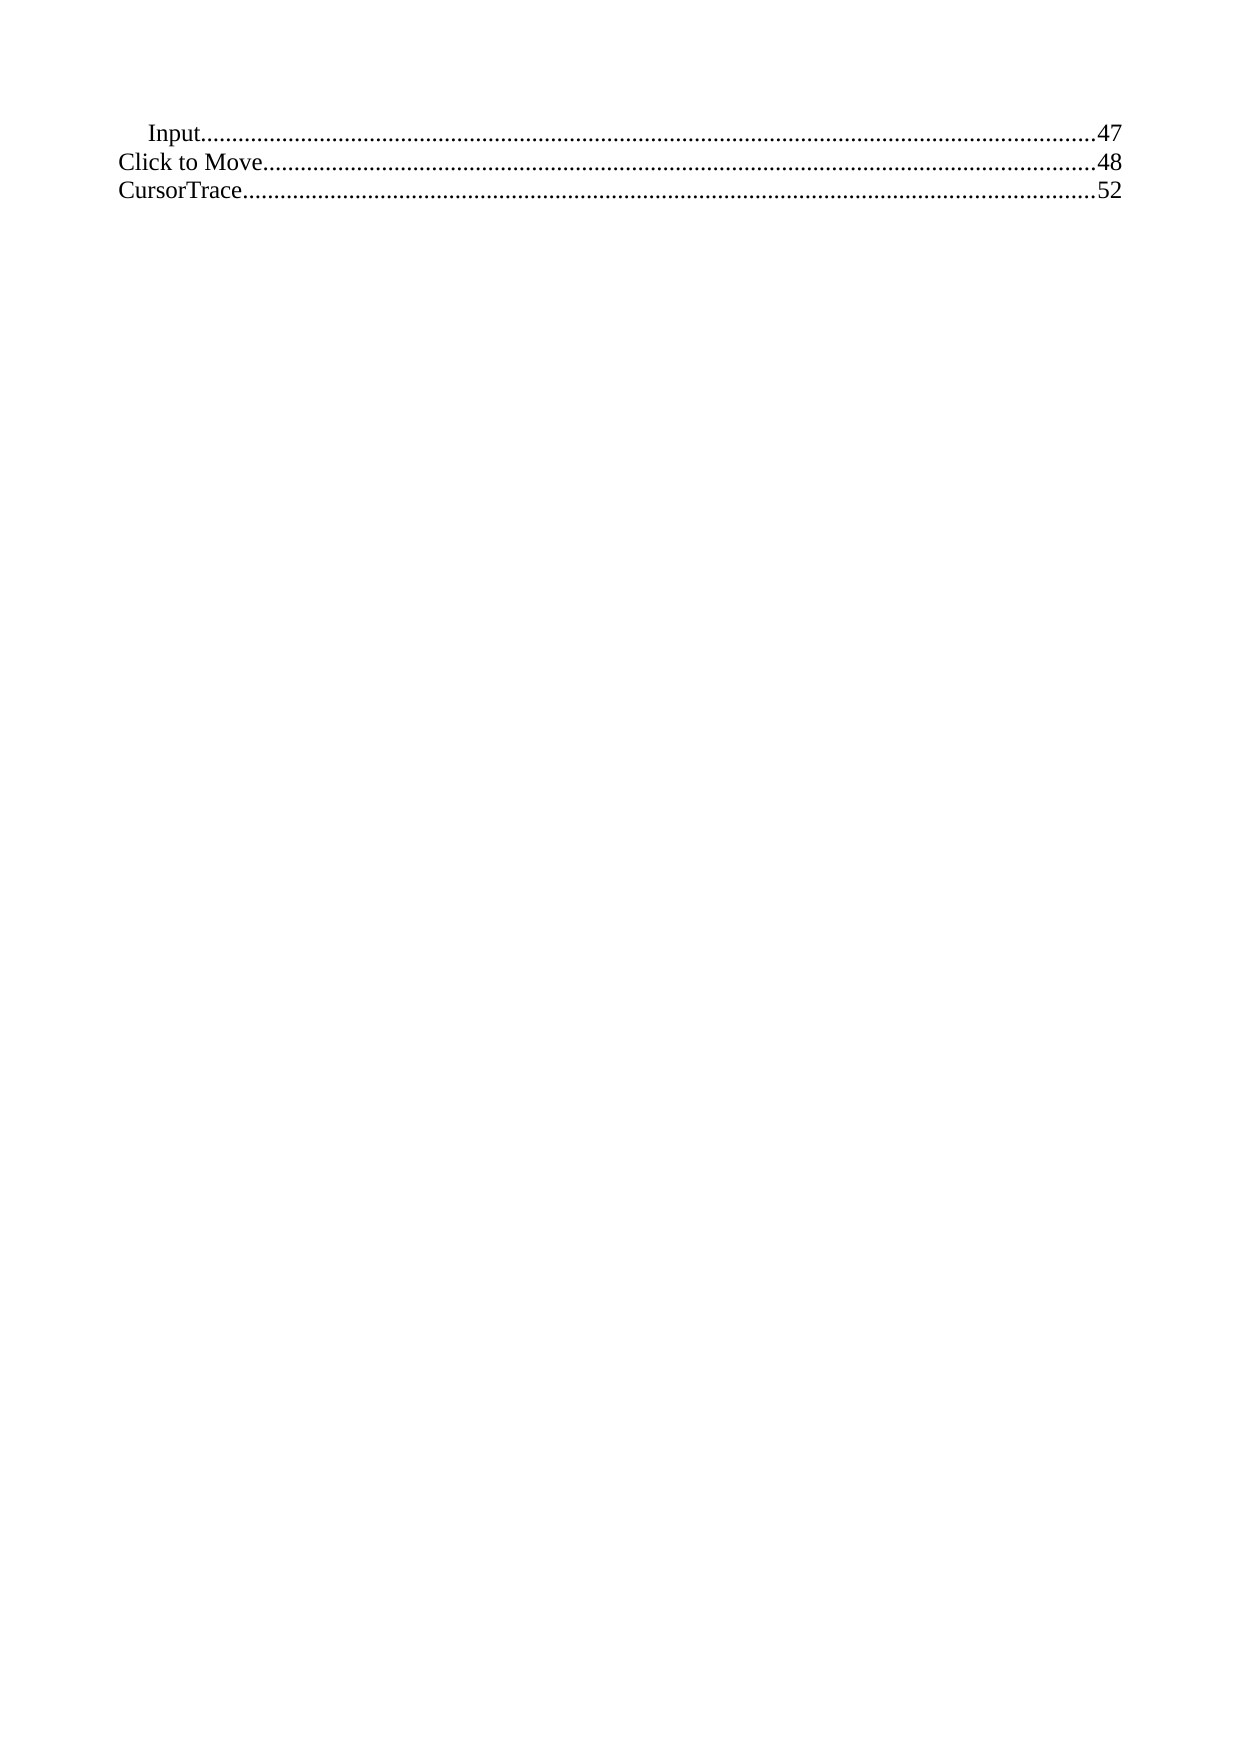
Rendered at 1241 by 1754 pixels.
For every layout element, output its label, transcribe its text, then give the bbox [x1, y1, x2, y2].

text CursorTrace 52 [118, 176, 1122, 204]
text Input 47 [148, 118, 1122, 147]
text Click to Move 48 [118, 147, 1122, 176]
